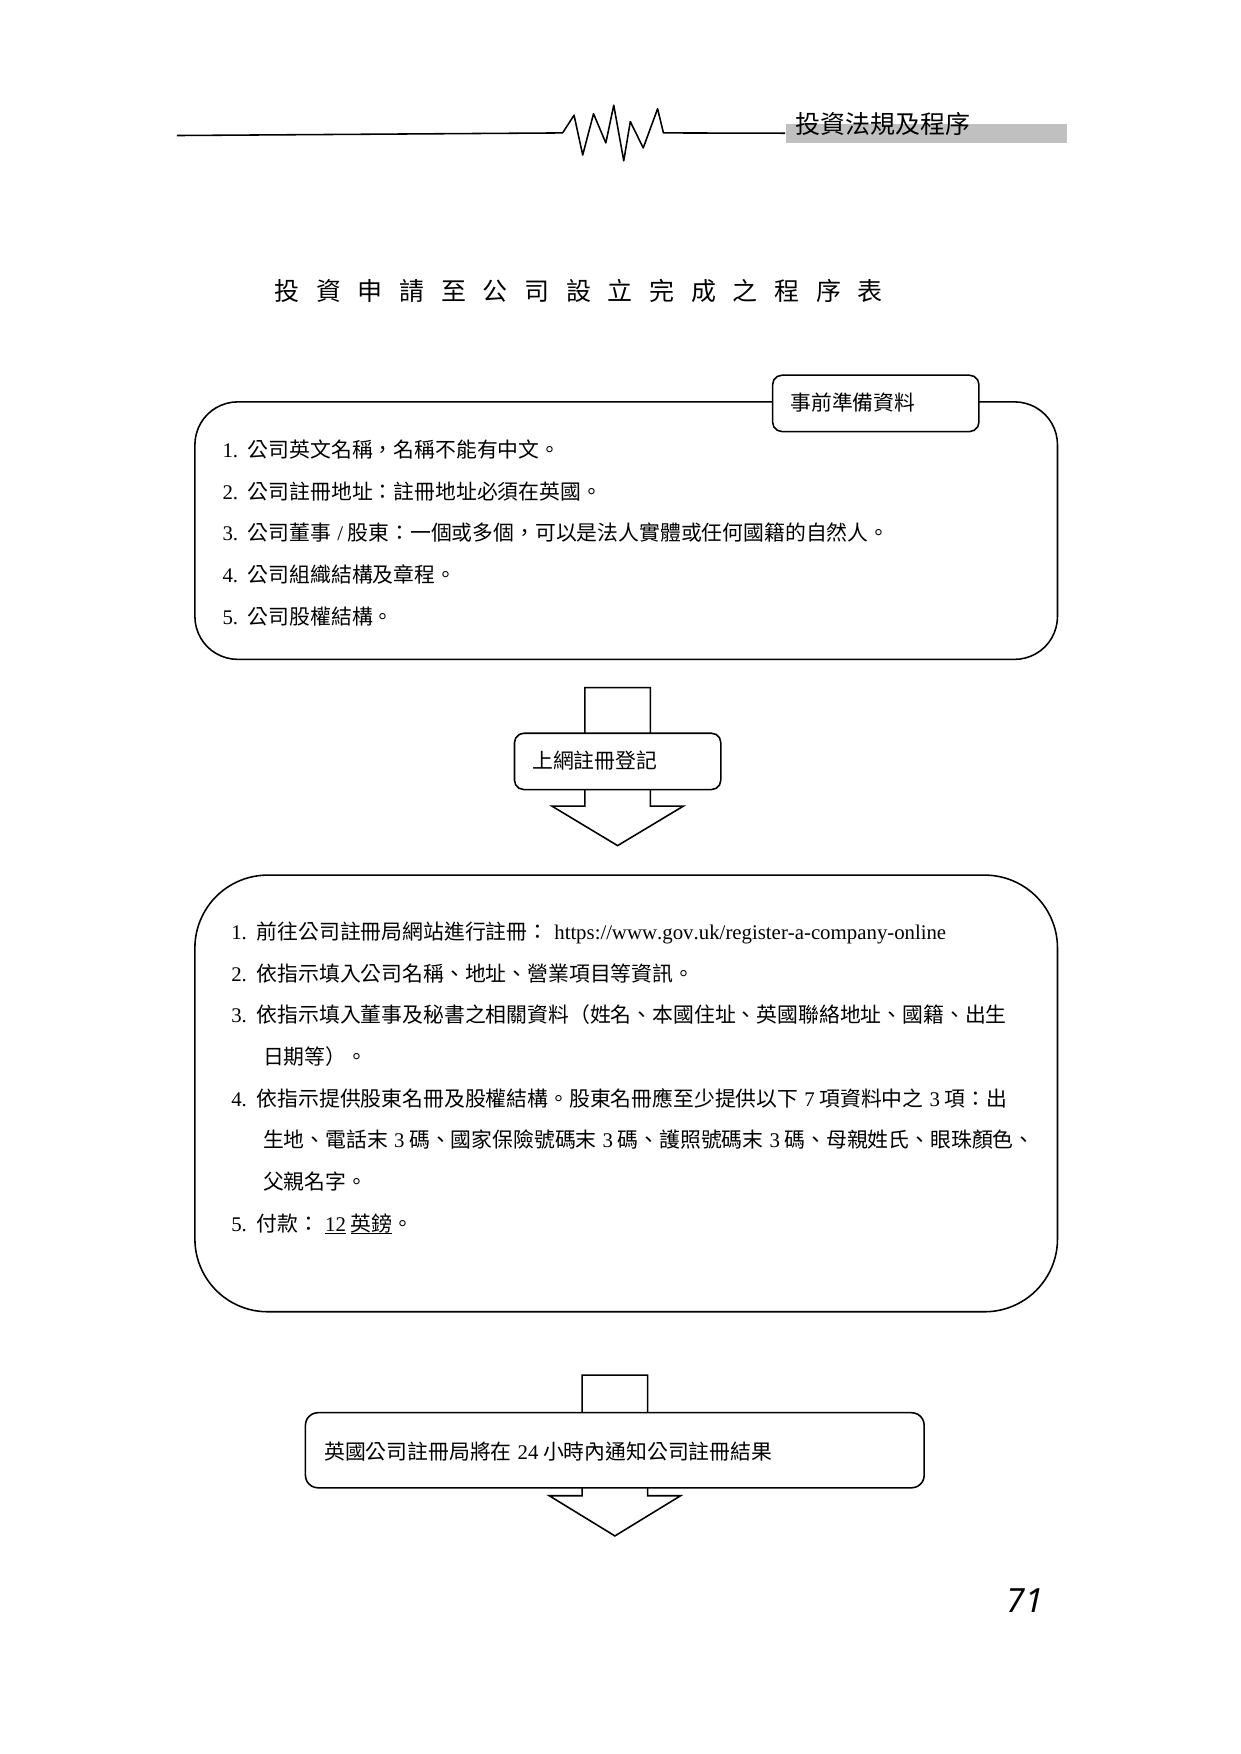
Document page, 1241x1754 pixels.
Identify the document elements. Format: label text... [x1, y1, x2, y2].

text 投資申請至公司設立完成之程序表 [183, 250, 1058, 313]
